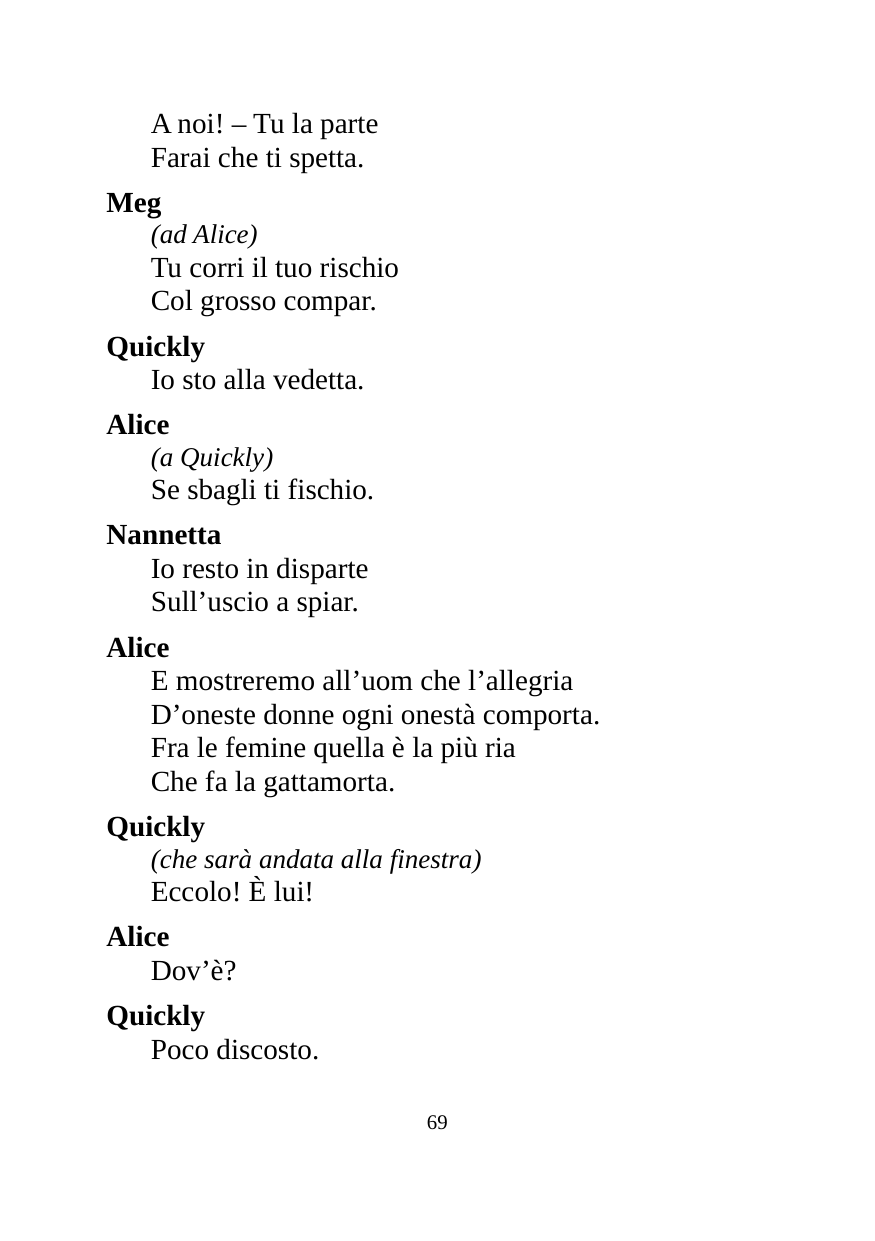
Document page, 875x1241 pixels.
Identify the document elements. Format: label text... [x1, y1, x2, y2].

text A noi! – Tu la parte Farai che ti spetta. [151, 106, 768, 173]
text Meg [106, 185, 768, 219]
text Alice [106, 407, 768, 441]
text E mostreremo all’uom che l’allegria D’oneste donne ogni onestà comporta. Fra le femine quella è la più ria Che fa la gattamorta. [151, 663, 768, 798]
text Alice [106, 919, 768, 953]
text Quickly [106, 329, 768, 362]
text (a Quickly) Se sbagli ti fischio. [151, 441, 768, 506]
text Dov’è? [151, 953, 768, 986]
text Quickly [106, 809, 768, 843]
text Nannetta [106, 517, 768, 551]
text Alice [106, 630, 768, 663]
text Quickly [106, 998, 768, 1032]
text (che sarà andata alla finestra) Eccolo! È lui! [151, 843, 768, 908]
text Io resto in disparte Sull’uscio a spiar. [151, 551, 768, 618]
text Poco discosto. [151, 1032, 768, 1065]
text Io sto alla vedetta. [151, 362, 768, 396]
text (ad Alice) Tu corri il tuo rischio Col grosso compar. [151, 219, 768, 317]
